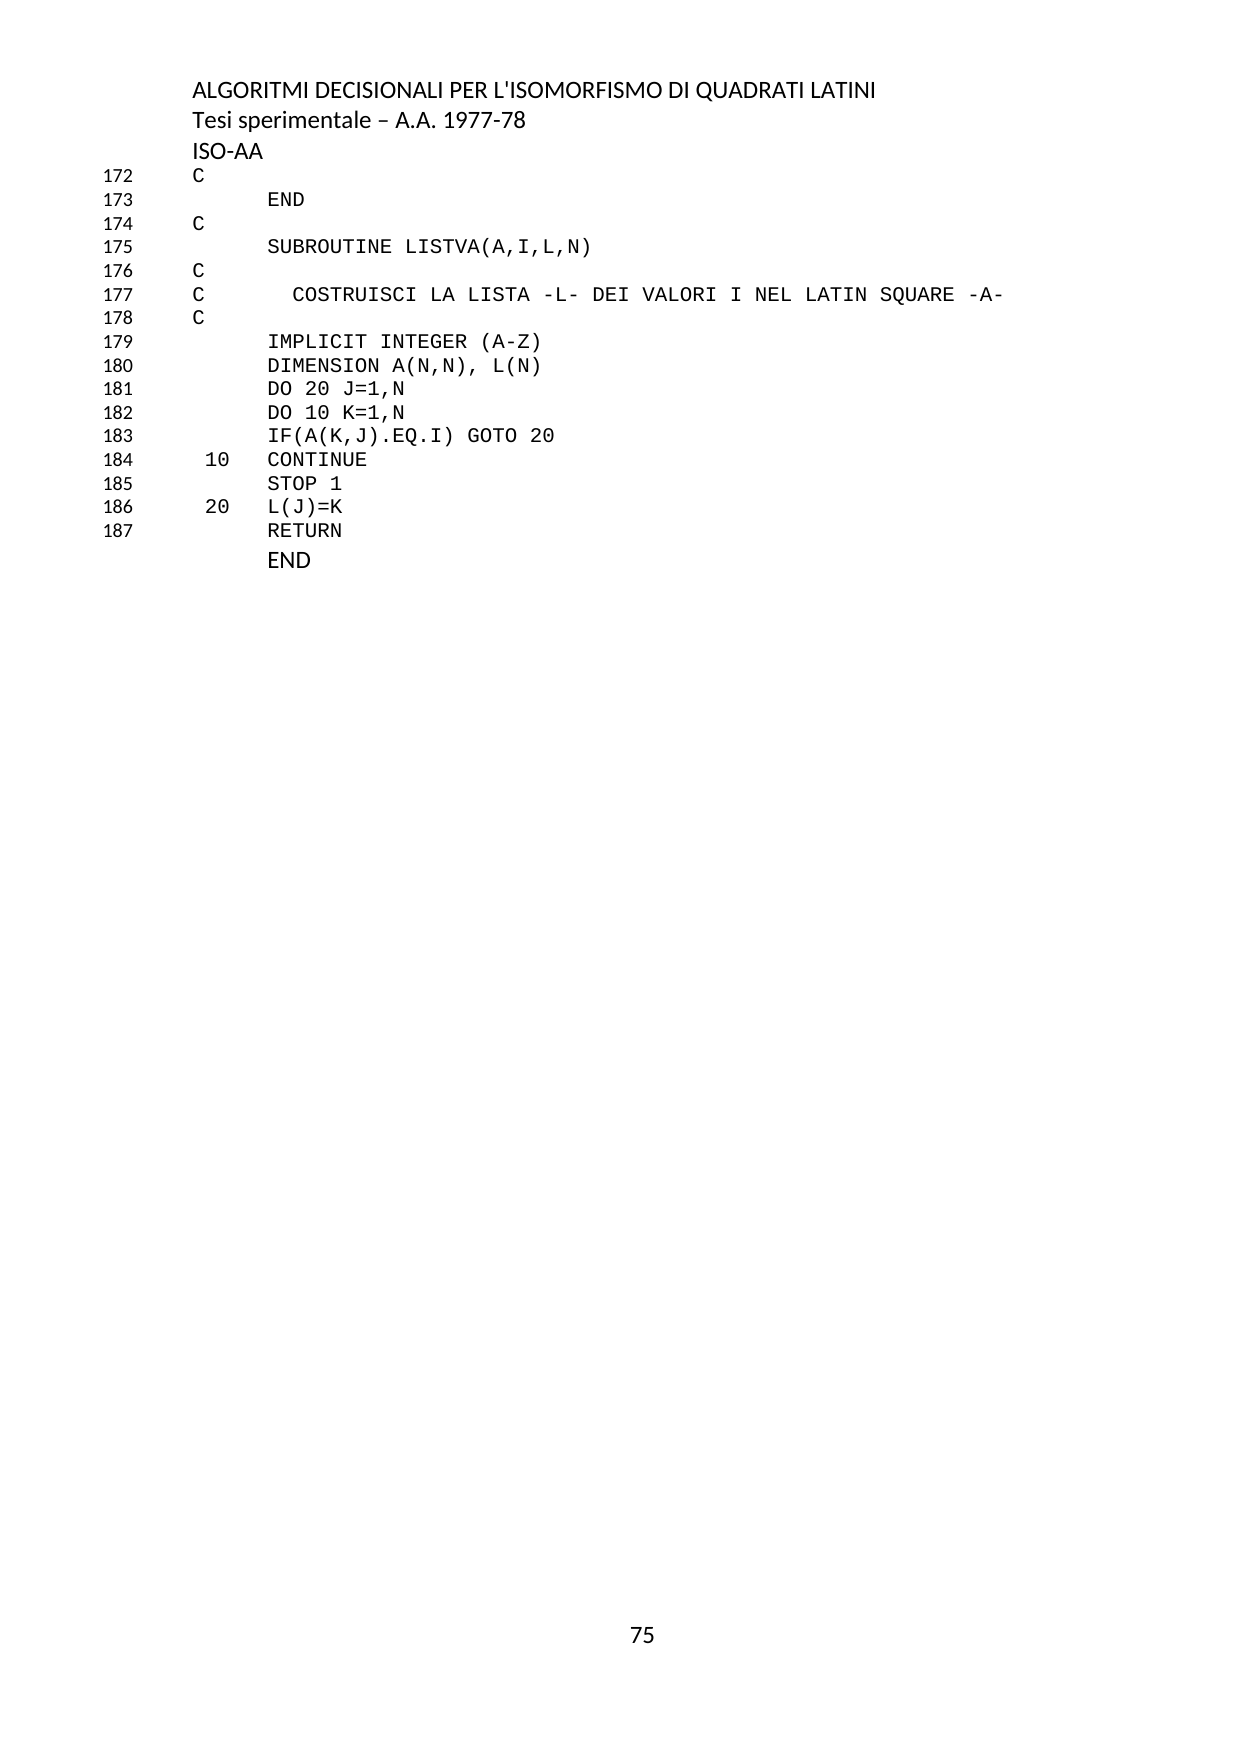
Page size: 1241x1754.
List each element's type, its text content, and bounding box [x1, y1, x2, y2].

text RETURN [192, 520, 1092, 544]
text C [192, 260, 1092, 284]
text END [192, 189, 1092, 213]
text DO 20 J=1,N [192, 378, 1092, 402]
text 20 L(J)=K [192, 496, 1092, 520]
text IF(A(K,J).EQ.I) GOTO 20 [192, 426, 1092, 449]
text END [192, 544, 1092, 574]
text DO 10 K=1,N [192, 402, 1092, 426]
text SUBROUTINE LISTVA(A,I,L,N) [192, 236, 1092, 260]
text IMPLICIT INTEGER (A-Z) [192, 331, 1092, 354]
text C [192, 165, 1092, 189]
text STOP 1 [192, 473, 1092, 496]
text DIMENSION A(N,N), L(N) [192, 354, 1092, 378]
text C [192, 307, 1092, 331]
text C [192, 213, 1092, 236]
text 10 CONTINUE [192, 449, 1092, 473]
text C COSTRUISCI LA LISTA -L- DEI VALORI I NEL LATIN SQUARE -A- [192, 284, 1092, 307]
